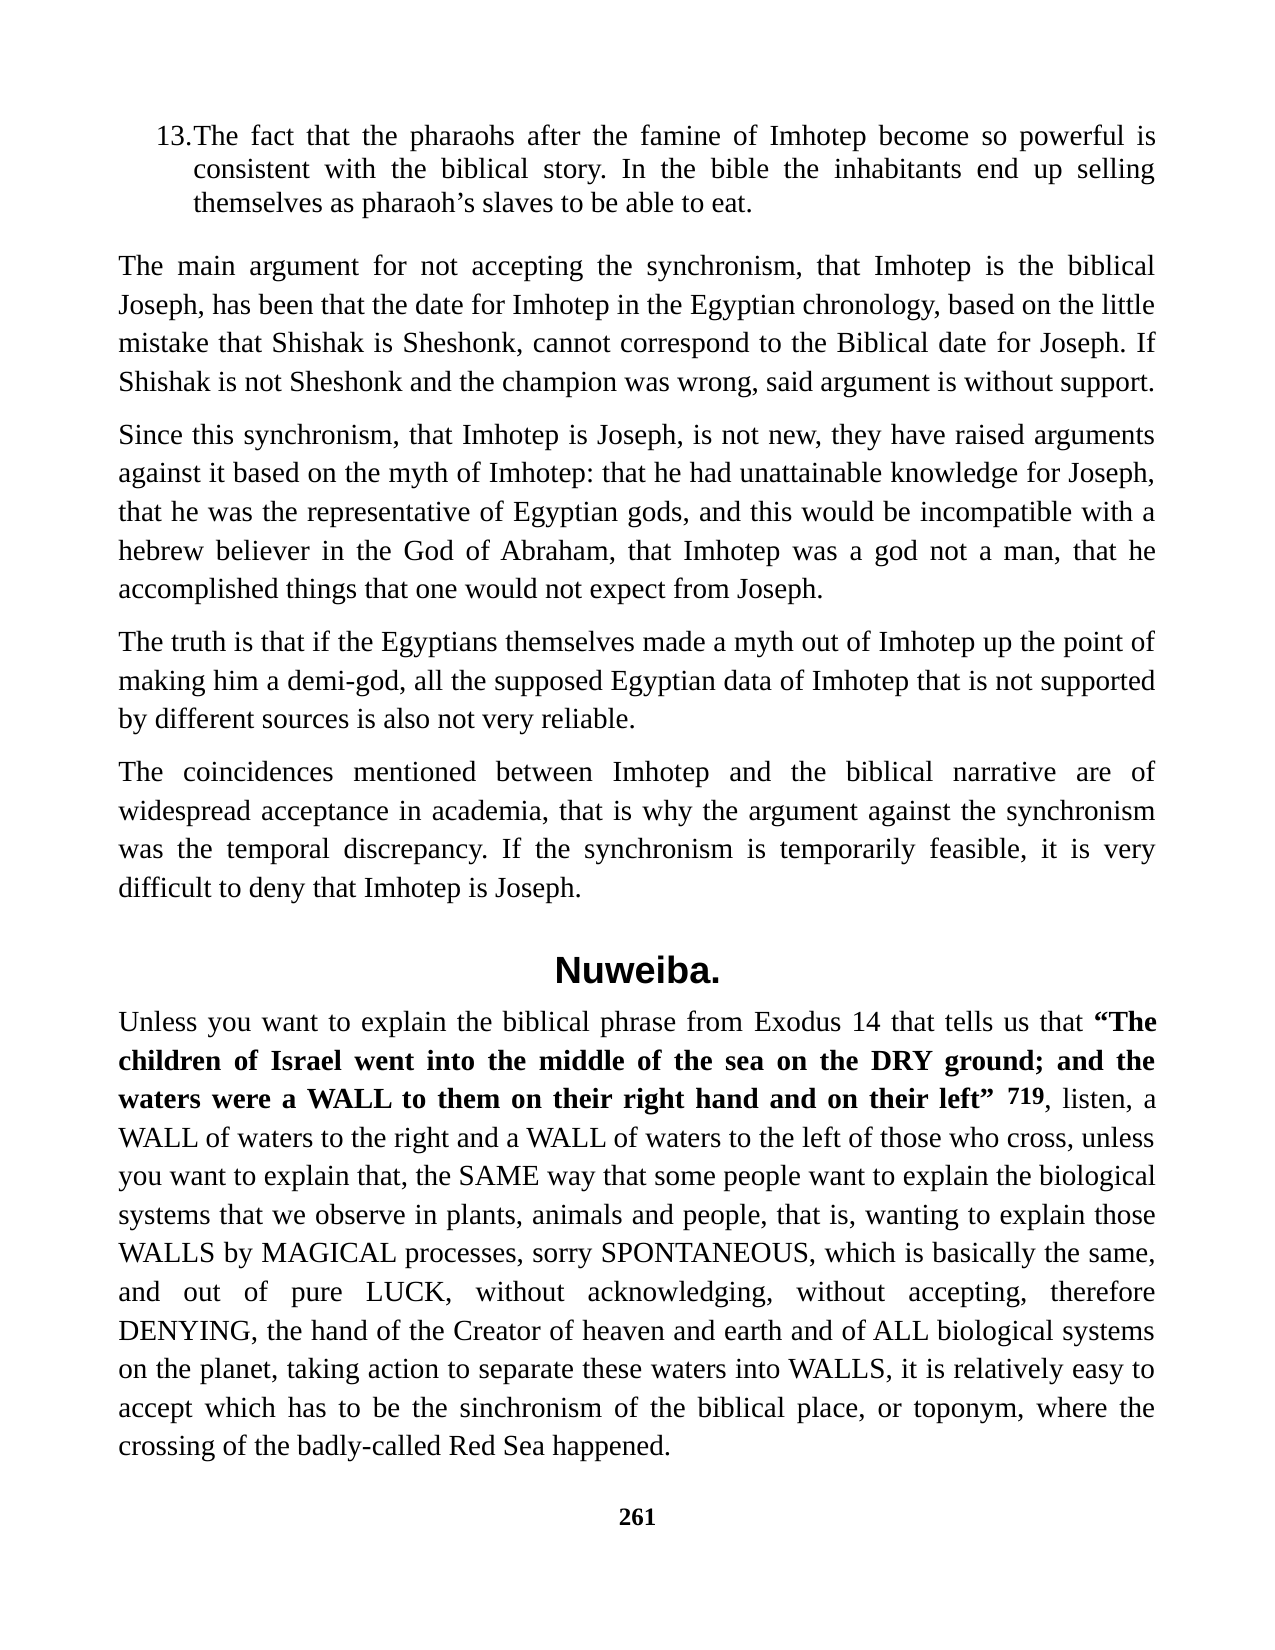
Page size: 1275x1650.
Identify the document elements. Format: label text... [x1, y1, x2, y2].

list The fact that the pharaohs after the famine of Imhotep become so powerful is consistent with the biblical story. In the bible the inhabitants end up selling themselves as pharaoh’s slaves to be able to eat. [156, 118, 1157, 219]
text Since this synchronism, that Imhotep is Joseph, is not new, they have raised arguments against it based on the myth of Imhotep: that he had unattainable knowledge for Joseph, that he was the representative of Egyptian gods, and this would be incompatible with a hebrew believer in the God of Abraham, that Imhotep was a god not a man, that he accomplished things that one would not expect from Joseph. [118, 417, 1157, 605]
text Unless you want to explain the biblical phrase from Exodus 14 that tells us that “The children of Israel went into the middle of the sea on the DRY ground; and the waters were a WALL to them on their right hand and on their left” , listen, a WALL of waters to the right and a WALL of waters to the left of those who cross, unless you want to explain that, the SAME way that some people want to explain the biological systems that we observe in plants, animals and people, that is, wanting to explain those WALLS by MAGICAL processes, sorry SPONTANEOUS, which is basically the same, and out of pure LUCK, without acknowledging, without accepting, therefore DENYING, the hand of the Creator of heaven and earth and of ALL biological systems on the planet, taking action to separate these waters into WALLS, it is relatively easy to accept which has to be the sinchronism of the biblical place, or toponym, where the crossing of the badly-called Red Sea happened. [118, 1004, 1157, 1462]
text The coincidences mentioned between Imhotep and the biblical narrative are of widespread acceptance in academia, that is why the argument against the synchronism was the temporal discrepancy. If the synchronism is temporarily feasible, it is very difficult to deny that Imhotep is Joseph. [118, 754, 1157, 904]
text The main argument for not accepting the synchronism, that Imhotep is the biblical Joseph, has been that the date for Imhotep in the Egyptian chronology, based on the little mistake that Shishak is Sheshonk, cannot correspond to the Biblical date for Joseph. If Shishak is not Sheshonk and the champion was wrong, said argument is without support. [118, 248, 1157, 397]
text The truth is that if the Egyptians themselves made a myth out of Imhotep up the point of making him a demi-god, all the supposed Egyptian data of Imhotep that is not supported by different sources is also not very reliable. [118, 624, 1157, 735]
subtitle Nuweiba. [118, 948, 1157, 992]
